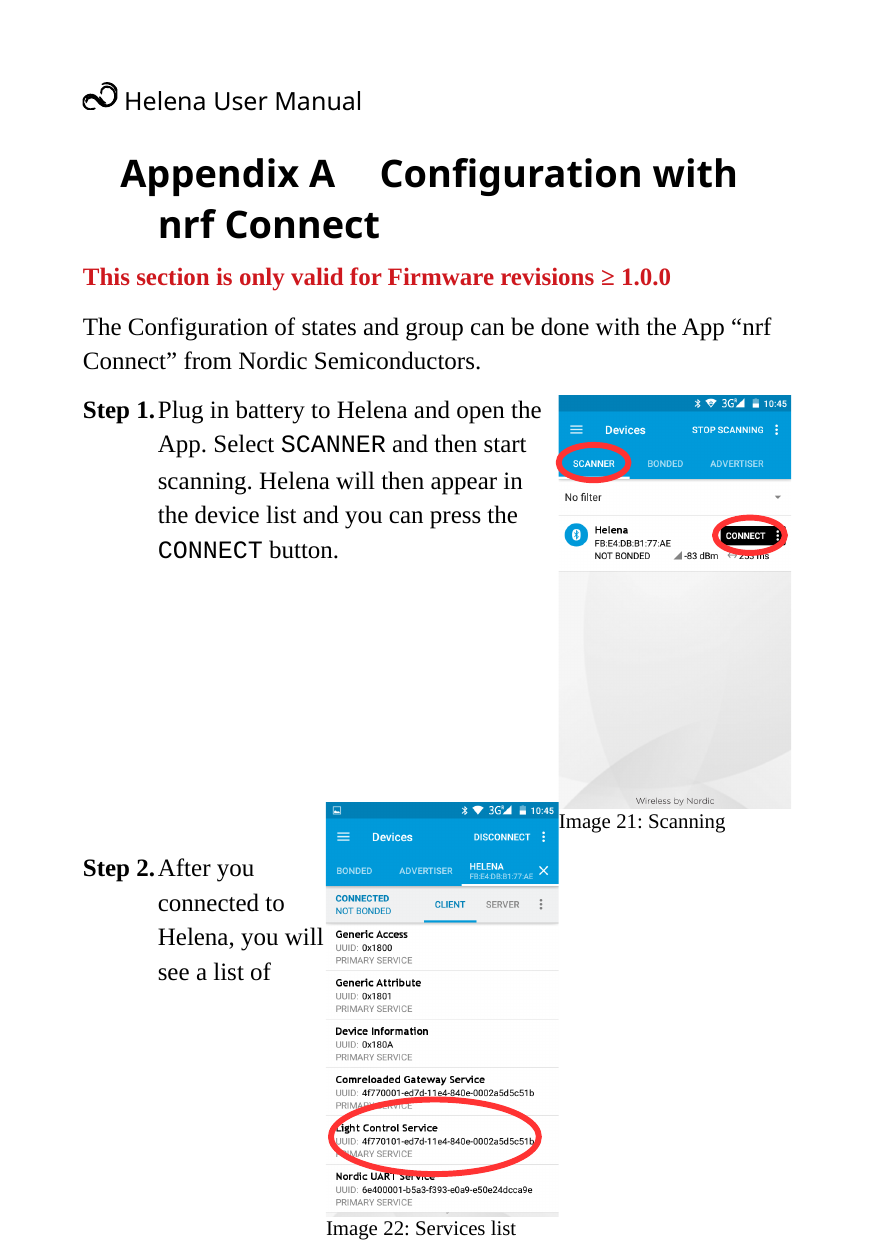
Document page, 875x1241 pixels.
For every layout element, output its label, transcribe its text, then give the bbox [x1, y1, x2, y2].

picture [474, 806, 482, 813]
list After you connected to Helena, you will see a list of [83, 853, 325, 986]
text The Configuration of states and group can be done with the App “nrf Connect” from Nordic Semiconductors. [83, 312, 791, 375]
list [559, 853, 791, 986]
picture [325, 885, 559, 1217]
list Plug in battery to Helena and open the App. Select SCANNER and then start scanning. Helena will then appear in the device list and you can press the CONNECT button. [83, 395, 558, 833]
picture [753, 399, 758, 407]
text This section is only valid for Firmware revisions ≥ 1.0.0 [83, 262, 791, 291]
picture [504, 808, 511, 814]
picture [595, 461, 605, 466]
picture [520, 806, 525, 814]
list Image 21: Scanning [559, 809, 791, 833]
picture [475, 864, 483, 869]
subtitle Configuration with nrf Connect [120, 147, 791, 250]
list Image 22: Services list [326, 1217, 558, 1240]
picture [558, 477, 792, 809]
picture [505, 834, 515, 840]
picture [737, 401, 744, 407]
